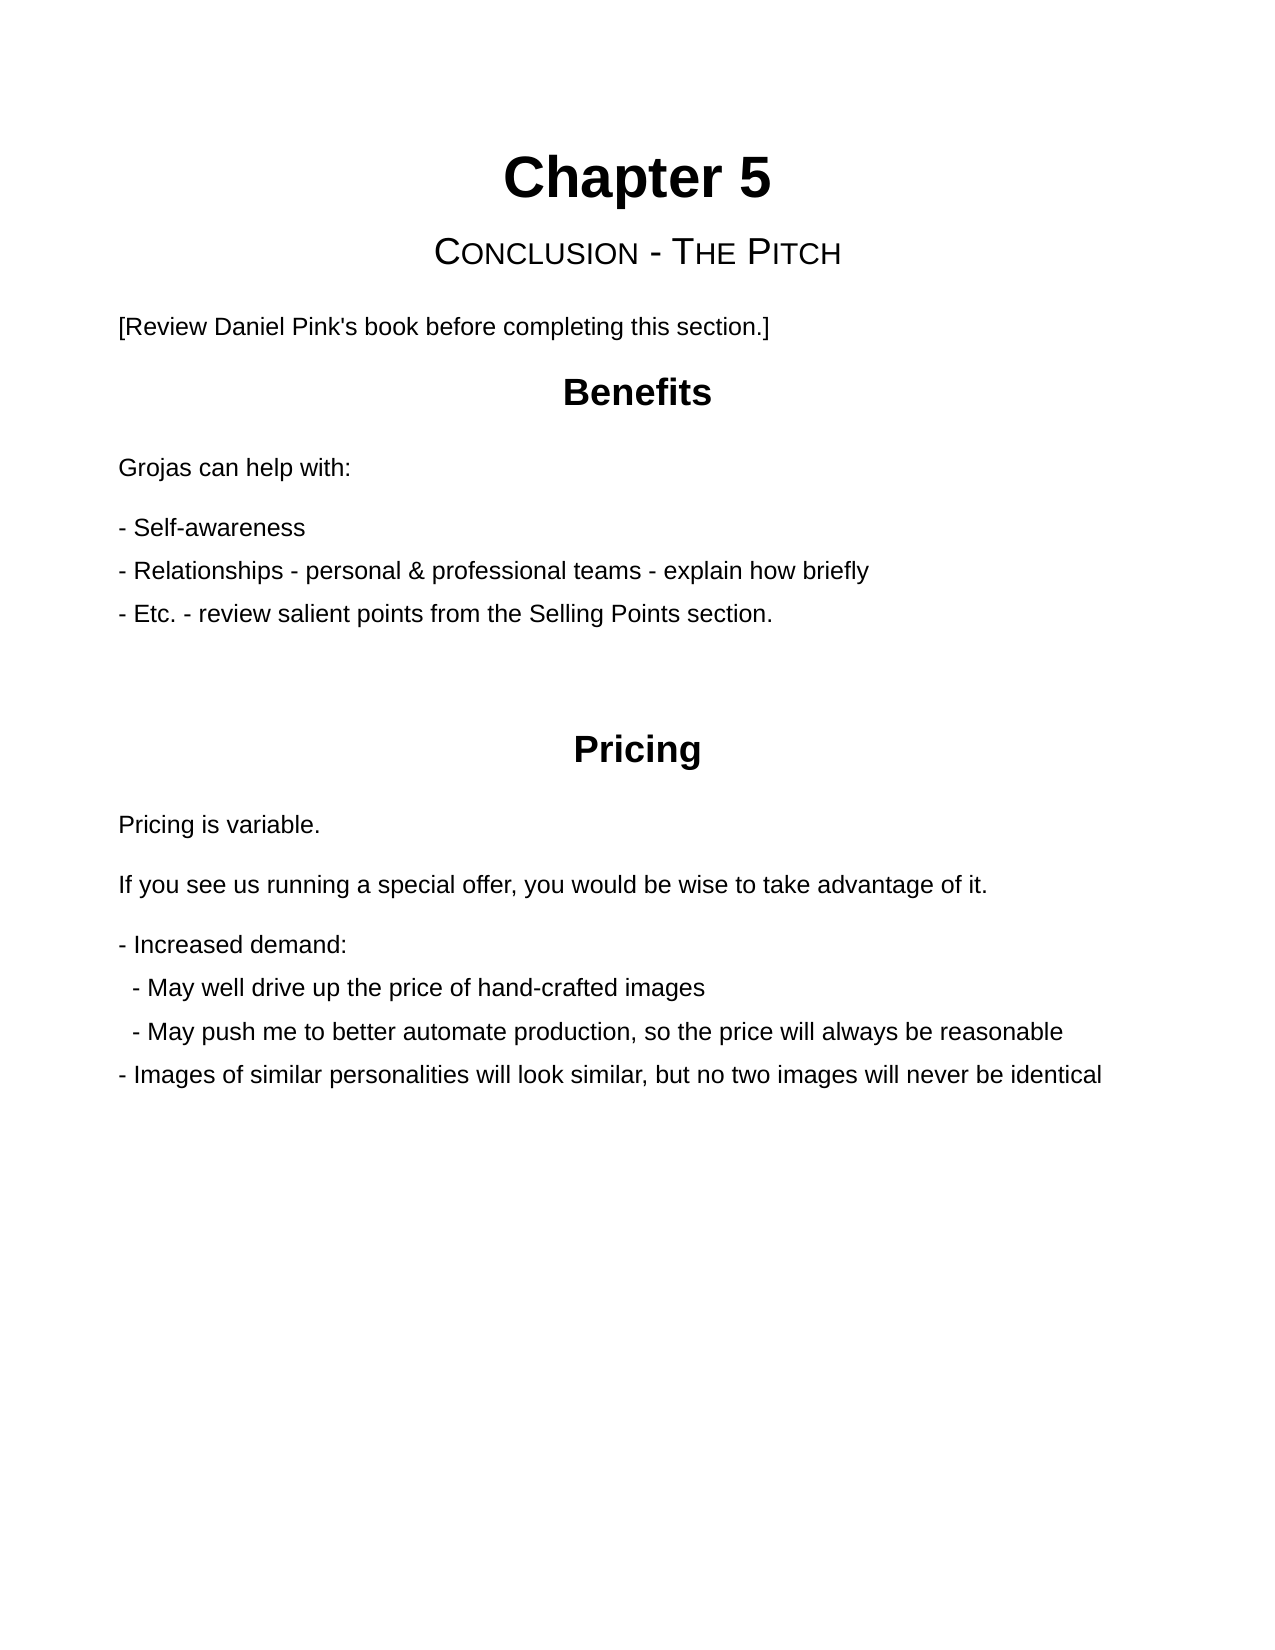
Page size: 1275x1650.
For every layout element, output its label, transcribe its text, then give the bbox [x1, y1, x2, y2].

text [Review Daniel Pink's book before completing this section.] [118, 312, 1157, 340]
list - May well drive up the price of hand-crafted images [118, 973, 1157, 1002]
subtitle Benefits [118, 369, 1157, 413]
title Chapter 5 [118, 143, 1157, 210]
subtitle Conclusion - The Pitch [118, 229, 1157, 272]
text Pricing is variable. [118, 810, 1157, 839]
list - Self-awareness [118, 513, 1157, 541]
list - Relationships - personal & professional teams - explain how briefly [118, 556, 1157, 584]
list - Images of similar personalities will look similar, but no two images will never be identical [118, 1059, 1157, 1088]
list - Increased demand: [118, 930, 1157, 959]
subtitle Pricing [118, 727, 1157, 771]
text If you see us running a special offer, you would be wise to take advantage of it. [118, 870, 1157, 899]
list - May push me to better automate production, so the price will always be reasonable [118, 1016, 1157, 1045]
text Grojas can help with: [118, 453, 1157, 481]
list - Etc. - review salient points from the Selling Points section. [118, 599, 1157, 628]
